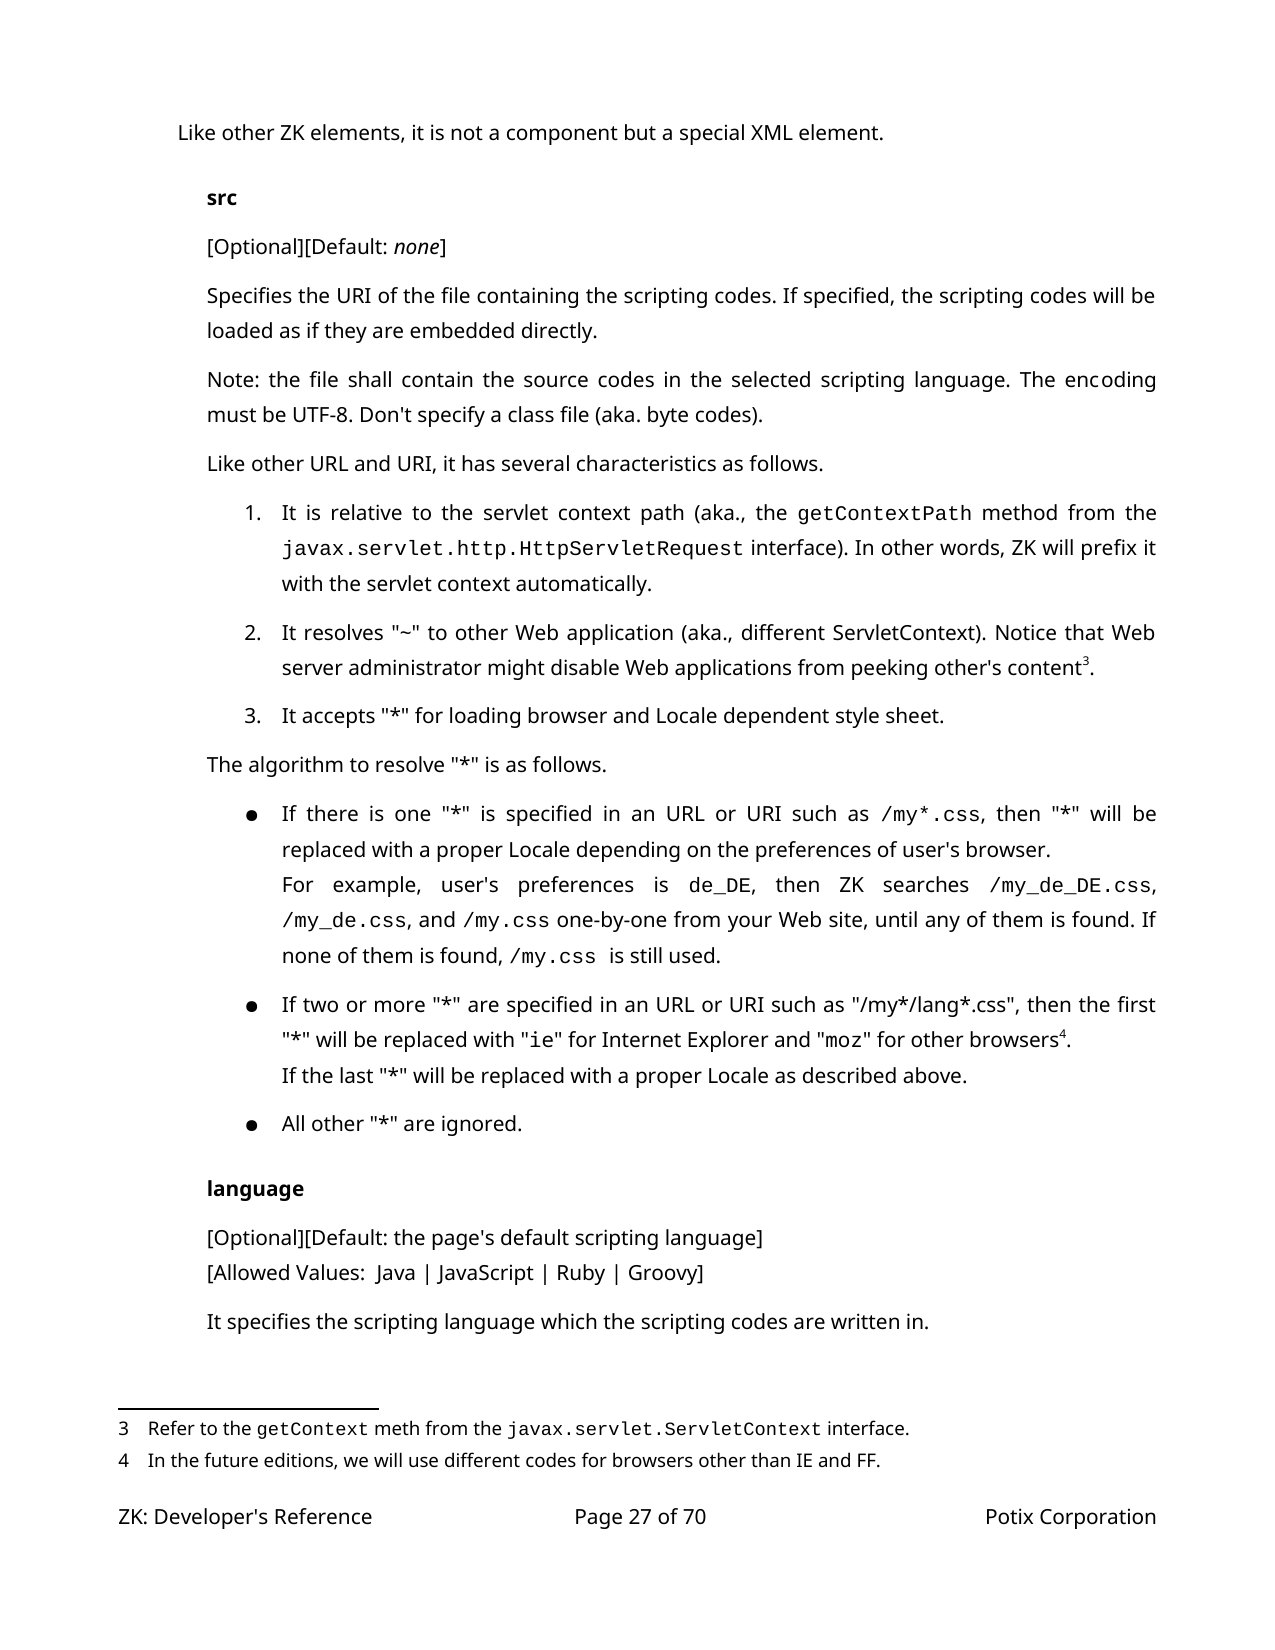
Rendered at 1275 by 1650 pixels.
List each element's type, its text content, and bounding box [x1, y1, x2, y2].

list Refer to the getContext meth from the javax.servlet.ServletContext interface. [118, 1415, 1157, 1441]
subtitle src [207, 183, 1157, 211]
text [Optional][Default: none] [207, 232, 1157, 260]
list It resolves "~" to other Web application (aka., different ServletContext). Notice that Web server administrator might disable Web applications from peeking other's content. [244, 618, 1157, 681]
text Specifies the URI of the file containing the scripting codes. If specified, the scripting codes will be loaded as if they are embedded directly. [207, 281, 1157, 344]
text Note: the file shall contain the source codes in the selected scripting language. The encoding must be UTF-8. Don't specify a class file (aka. byte codes). [207, 365, 1157, 428]
list It is relative to the servlet context path (aka., the getContextPath method from the javax.servlet.http.HttpServletRequest interface). In other words, ZK will prefix it with the servlet context automatically. [244, 498, 1157, 597]
text It specifies the scripting language which the scripting codes are written in. [207, 1307, 1157, 1336]
text [Optional][Default: the page's default scripting language] [Allowed Values: Java | JavaScript | Ruby | Groovy] [207, 1223, 1157, 1287]
list All other "*" are ignored. [244, 1109, 1157, 1138]
list It accepts "*" for loading browser and Locale dependent style sheet. [244, 702, 1157, 730]
text Like other URL and URI, it has several characteristics as follows. [207, 449, 1157, 477]
list In the future editions, we will use different codes for browsers other than IE and FF. [118, 1447, 1157, 1473]
text Like other ZK elements, it is not a component but a special XML element. [177, 118, 1157, 146]
subtitle language [207, 1174, 1157, 1203]
list If two or more "*" are specified in an URL or URI such as "/my*/lang*.css", then the first "*" will be replaced with "ie" for Internet Explorer and "moz" for other browsers. If the last "*" will be replaced with a proper Locale as described above. [244, 990, 1157, 1089]
list If there is one "*" is specified in an URL or URI such as /my*.css, then "*" will be replaced with a proper Locale depending on the preferences of user's browser. For example, user's preferences is de_DE, then ZK searches /my_de_DE.css, /my_de.css, and /my.css one-by-one from your Web site, until any of them is found. If none of them is found, /my.css is still used. [244, 799, 1157, 970]
text The algorithm to resolve "*" is as follows. [207, 751, 1157, 779]
